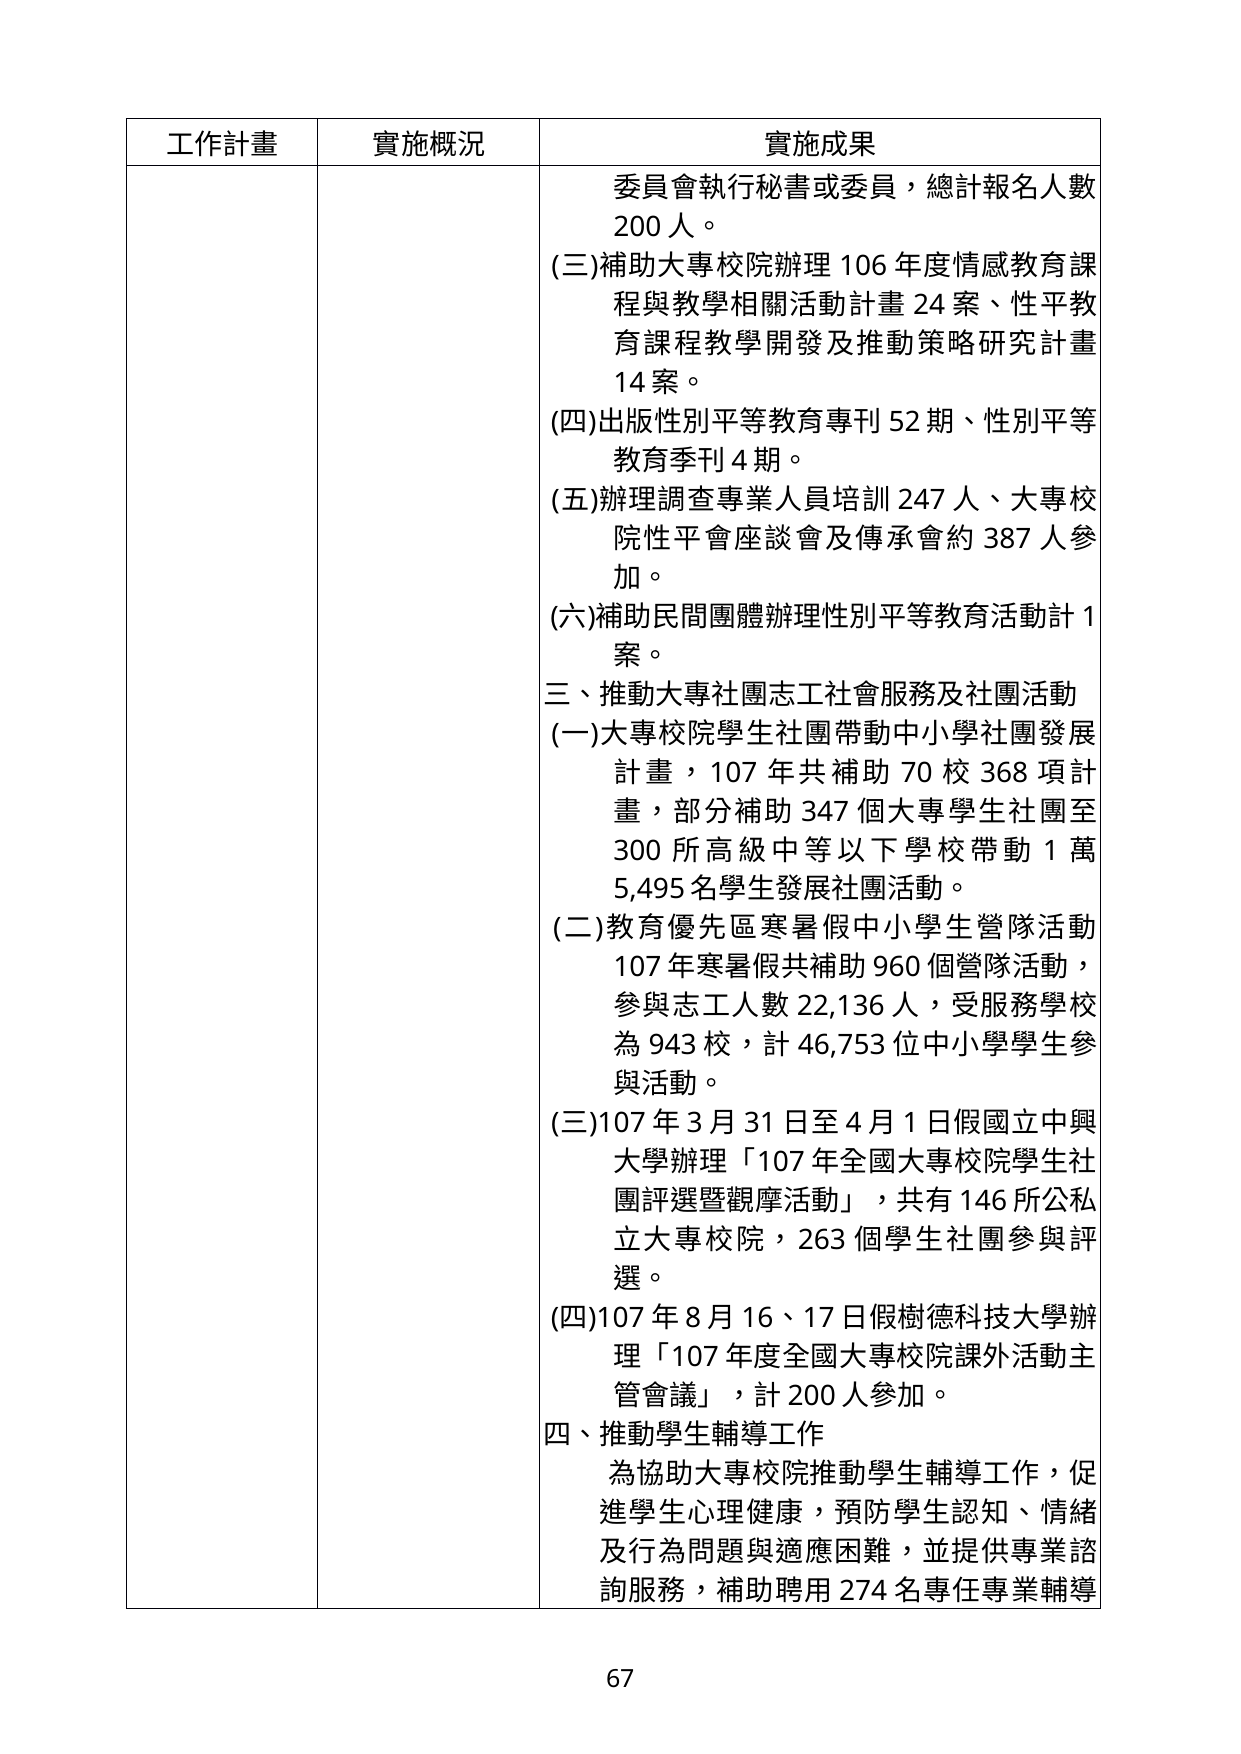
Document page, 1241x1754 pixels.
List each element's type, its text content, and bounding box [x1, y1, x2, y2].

table_cell [318, 166, 539, 1608]
table_cell [127, 166, 317, 1608]
table_header 工作計畫 [127, 119, 317, 165]
table_cell 委員會執行秘書或委員，總計報名人數200人。 (三)補助大專校院辦理106年度情感教育課程與教學相關活動計畫24案、性平教育課程教學開發及推動策略研究計畫14案。 (四)出版性別平等教育專刊52期、性別平等教育季刊4期。 (五)辦理調查專業人員培訓247人、大專校院性平會座談會及傳承會約387人參加。 (六)補助民間團體辦理性別平等教育活動計1案。 三、推動大專社團志工社會服務及社團活動 (一)大專校院學生社團帶動中小學社團發展計畫，107年共補助70校368項計畫，部分補助347個大專學生社團至300所高級中等以下學校帶動1萬5,495名學生發展社團活動。 (二)教育優先區寒暑假中小學生營隊活動107年寒暑假共補助960個營隊活動，參與志工人數22,136人，受服務學校為943校，計46,753位中小學學生參與活動。 (三)107年3月31日至4月1日假國立中興大學辦理「107年全國大專校院學生社團評選暨觀摩活動」，共有146所公私立大專校院，263個學生社團參與評選。 (四)107年8月16、17日假樹德科技大學辦理「107年度全國大專校院課外活動主管會議」，計200人參加。 四、推動學生輔導工作 為協助大專校院推動學生輔導工作，促進學生心理健康，預防學生認知、情緒及行為問題與適應困難，並提供專業諮詢服務，補助聘用274名專任專業輔導 [540, 166, 1100, 1608]
table_header 實施成果 [540, 119, 1100, 165]
table_header 實施概況 [318, 119, 539, 165]
